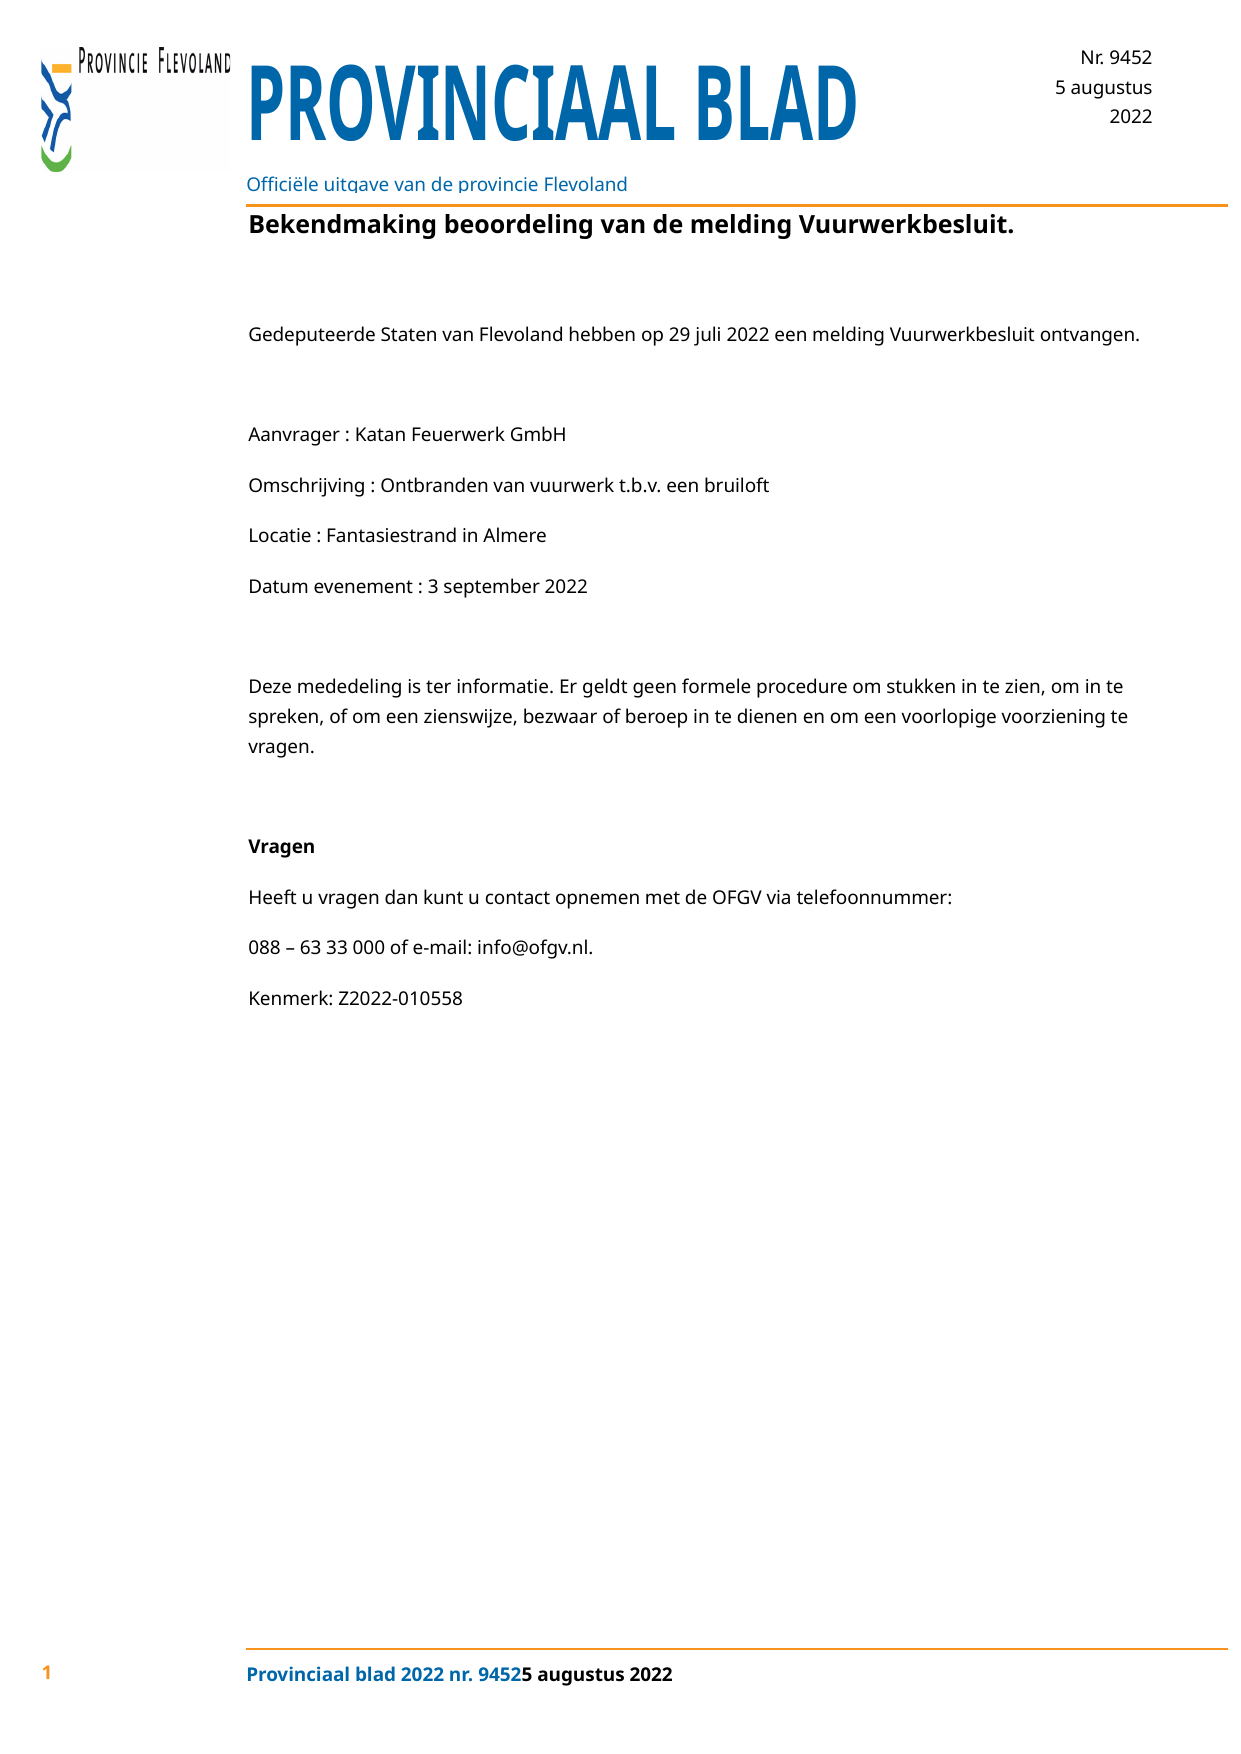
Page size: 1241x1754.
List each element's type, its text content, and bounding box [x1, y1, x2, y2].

text Bekendmaking beoordeling van de melding Vuurwerkbesluit. [248, 207, 1152, 241]
text Vragen [248, 834, 1152, 859]
picture [41, 47, 231, 172]
text Deze mededeling is ter informatie. Er geldt geen formele procedure om stukken in te zien, om in te spreken, of om een zienswijze, bezwaar of beroep in te dienen en om een voorlopige voorziening te vragen. [248, 674, 1152, 758]
text Kenmerk: Z2022-010558 [248, 985, 1152, 1011]
text Heeft u vragen dan kunt u contact opnemen met de OFGV via telefoonnummer: [248, 884, 1152, 910]
text 088 – 63 33 000 of e-mail: info@ofgv.nl. [248, 934, 1152, 960]
text Datum evenement : 3 september 2022 [248, 573, 1152, 598]
text Omschrijving : Ontbranden van vuurwerk t.b.v. een bruiloft [248, 472, 1152, 498]
text Locatie : Fantasiestrand in Almere [248, 522, 1152, 548]
text Aanvrager : Katan Feuerwerk GmbH [248, 422, 1152, 447]
text Gedeputeerde Staten van Flevoland hebben op 29 juli 2022 een melding Vuurwerkbesluit ontvangen. [248, 321, 1152, 346]
